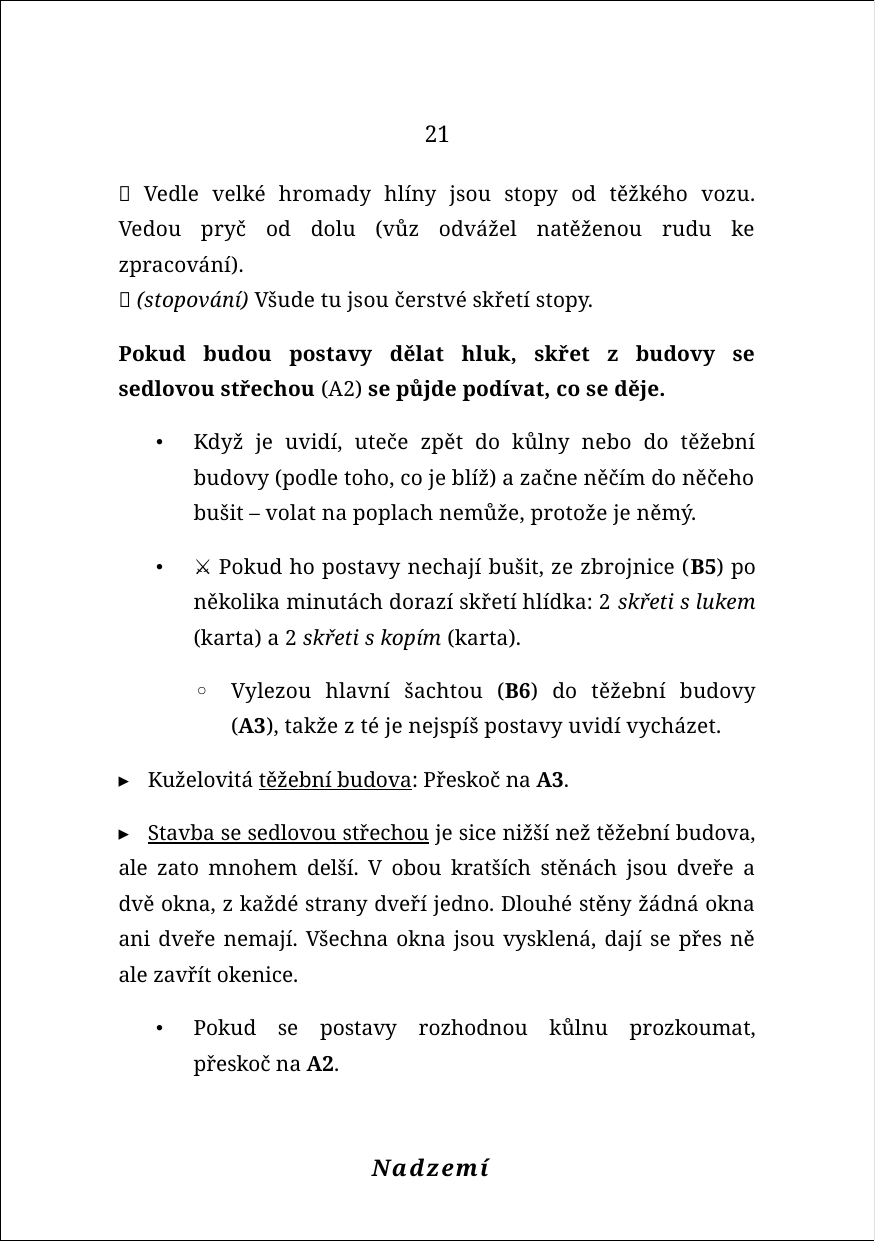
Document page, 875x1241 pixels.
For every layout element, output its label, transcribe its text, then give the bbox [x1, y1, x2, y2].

list ⚔ Pokud ho postavy nechají bušit, ze zbrojnice (B5) po několika minutách dorazí skřetí hlídka: 2 skřeti s lukem (karta) a 2 skřeti s kopím (karta). [156, 552, 756, 651]
list Když je uvidí, uteče zpět do kůlny nebo do těžební budovy (podle toho, co je blíž) a začne něčím do něčeho bušit – volat na poplach nemůže, protože je němý. [156, 427, 756, 527]
text Pokud budou postavy dělat hluk, skřet z budovy se sedlovou střechou (A2) se půjde podívat, co se děje. [118, 339, 756, 403]
list Pokud se postavy rozhodnou kůlnu prozkoumat, přeskoč na A2. [156, 1013, 756, 1077]
text 👣 Vedle velké hromady hlíny jsou stopy od těžkého vozu. Vedou pryč od dolu (vůz odvážel natěženou rudu ke zpracování). 👣 (stopování) Všude tu jsou čerstvé skřetí stopy. [118, 179, 756, 314]
list Vylezou hlavní šachtou (B6) do těžební budovy (A3), takže z té je nejspíš postavy uvidí vycházet. [193, 676, 756, 740]
text ▸ Kuželovitá těžební budova: Přeskoč na A3. [118, 765, 756, 793]
text ▸ Stavba se sedlovou střechou je sice nižší než těžební budova, ale zato mnohem delší. V obou kratších stěnách jsou dveře a dvě okna, z každé strany dveří jedno. Dlouhé stěny žádná okna ani dveře nemají. Všechna okna jsou vysklená, dají se přes ně ale zavřít okenice. [118, 818, 756, 988]
